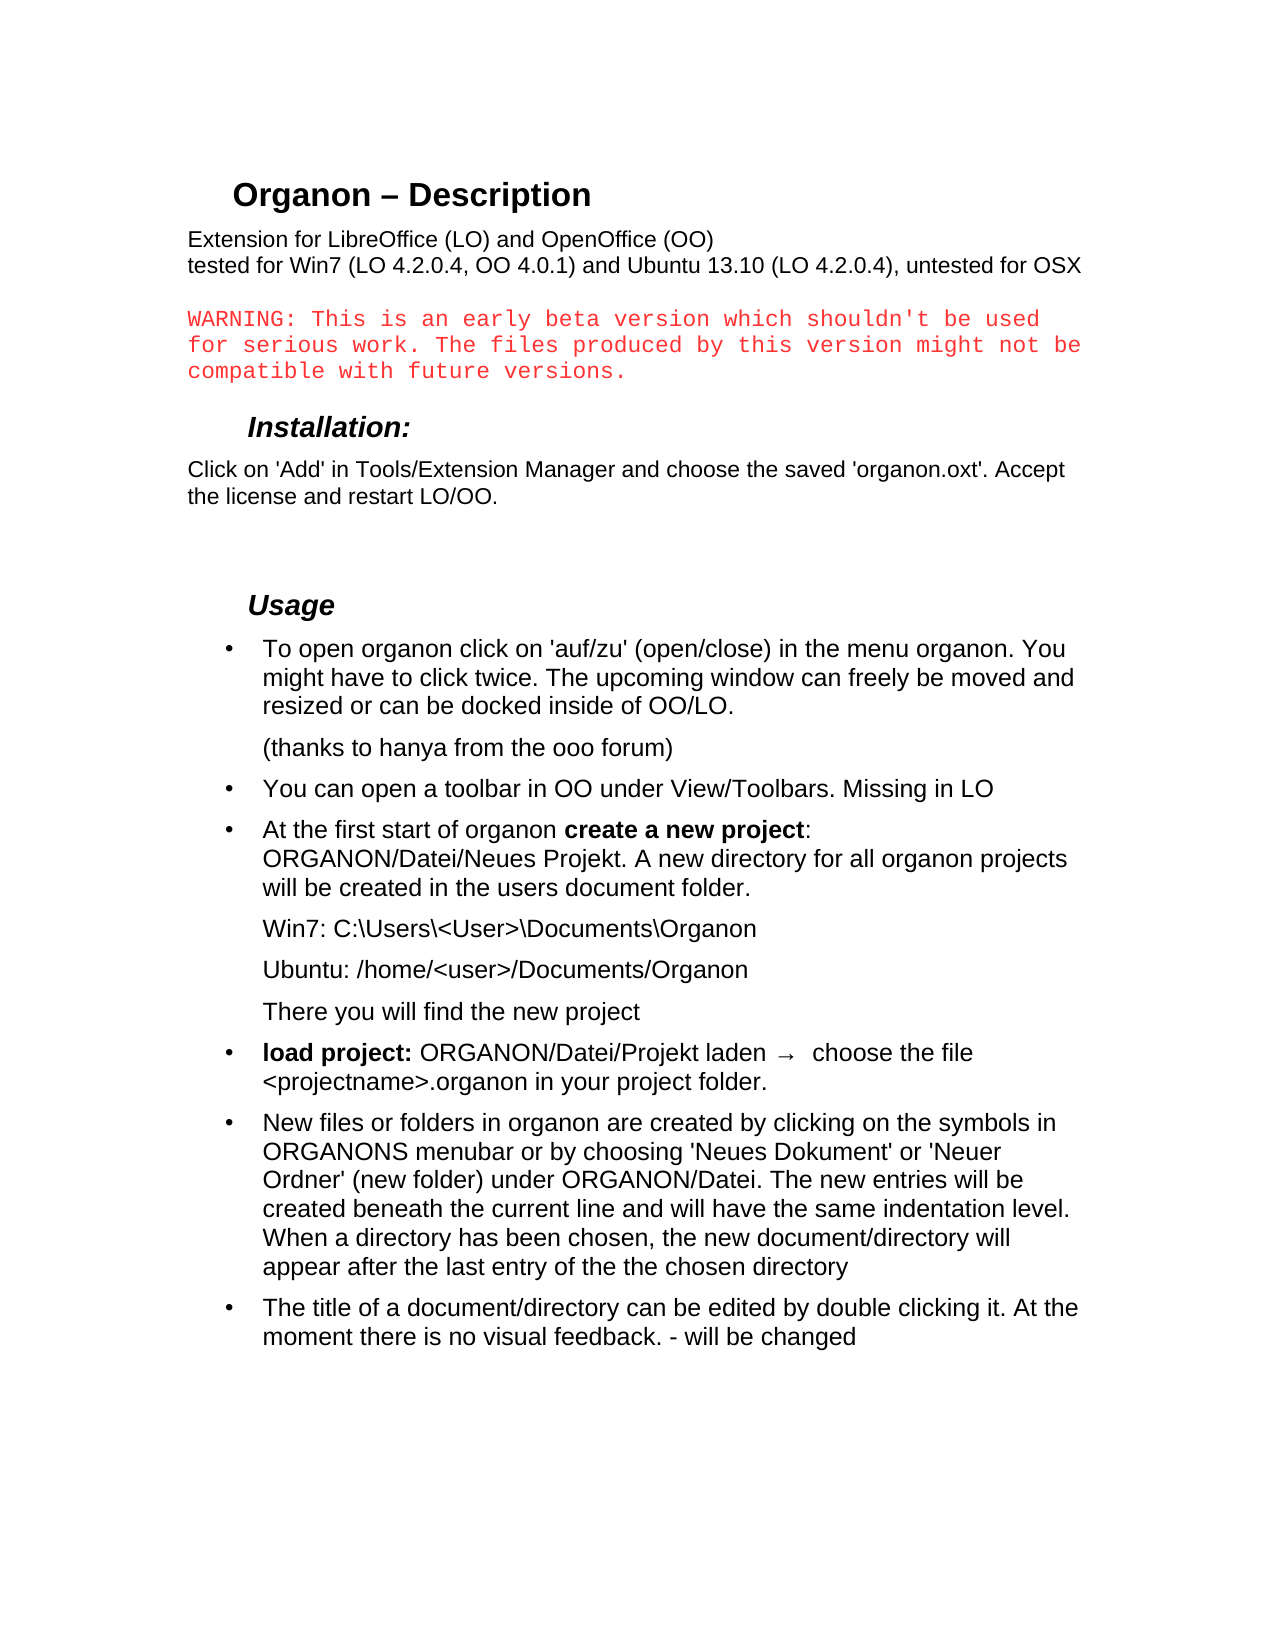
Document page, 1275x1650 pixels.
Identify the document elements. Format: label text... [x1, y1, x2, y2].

text Extension for LibreOffice (LO) and OpenOffice (OO) [187, 226, 1087, 252]
list At the first start of organon create a new project: ORGANON/Datei/Neues Projekt. A new directory for all organon projects will be created in the users document folder. [225, 815, 1087, 902]
list There you will find the new project [225, 997, 1087, 1025]
list You can open a toolbar in OO under View/Toolbars. Missing in LO [225, 774, 1087, 803]
text tested for Win7 (LO 4.2.0.4, OO 4.0.1) and Ubuntu 13.10 (LO 4.2.0.4), untested for OSX [187, 252, 1087, 279]
list load project: ORGANON/Datei/Projekt laden → choose the file <projectname>.organon in your project folder. [225, 1038, 1087, 1095]
text Installation: [187, 410, 1087, 444]
text Usage [187, 588, 1087, 621]
list The title of a document/directory can be edited by double clicking it. At the moment there is no visual feedback. - will be changed [225, 1293, 1087, 1351]
list Ubuntu: /home/<user>/Documents/Organon [225, 955, 1087, 984]
text Click on 'Add' in Tools/Extension Manager and choose the saved 'organon.oxt'. Accept the license and restart LO/OO. [187, 456, 1087, 509]
list Win7: C:\Users\<User>\Documents\Organon [225, 914, 1087, 943]
list (thanks to hanya from the ooo forum) [225, 733, 1087, 761]
text WARNING: This is an early beta version which shouldn't be used for serious work. The files produced by this version might not be compatible with future versions. [187, 307, 1087, 385]
list New files or folders in organon are created by clicking on the symbols in ORGANONS menubar or by choosing 'Neues Dokument' or 'Neuer Ordner' (new folder) under ORGANON/Datei. The new entries will be created beneath the current line and will have the same indentation level. When a directory has been chosen, the new document/directory will appear after the last entry of the the chosen directory [225, 1108, 1087, 1281]
text Organon – Description [187, 175, 1087, 213]
list To open organon click on 'auf/zu' (open/close) in the menu organon. You might have to click twice. The upcoming window can freely be moved and resized or can be docked inside of OO/LO. [225, 634, 1087, 720]
